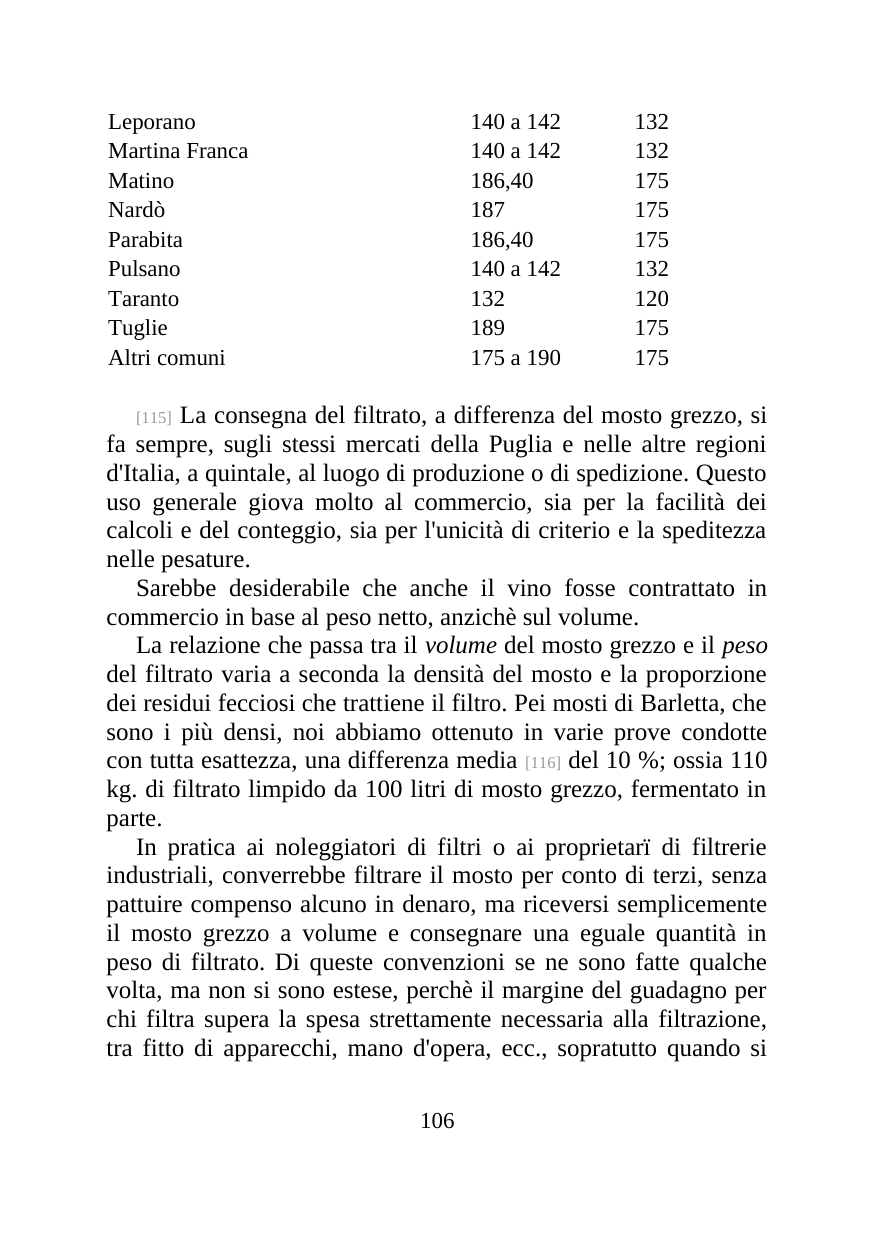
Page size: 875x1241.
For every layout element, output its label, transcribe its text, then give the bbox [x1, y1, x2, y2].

table_cell 175 a 190 [469, 342, 633, 372]
table_cell 186,40 [469, 165, 633, 195]
table_cell 187 [469, 195, 633, 224]
table_cell 186,40 [469, 224, 633, 254]
table_cell 140 a 142 [469, 106, 633, 136]
table_cell Tuglie [106, 313, 469, 342]
table_cell 120 [633, 283, 768, 313]
table_cell 175 [633, 165, 768, 195]
table_cell Matino [106, 165, 469, 195]
table_cell Parabita [106, 224, 469, 254]
text In pratica ai noleggiatori di filtri o ai proprietarï di filtrerie industriali, converrebbe filtrare il mosto per conto di terzi, senza pattuire compenso alcuno in denaro, ma riceversi semplicemente il mosto grezzo a volume e consegnare una eguale quantità in peso di filtrato. Di queste convenzioni se ne sono fatte qualche volta, ma non si sono estese, perchè il margine del guadagno per chi filtra supera la spesa strettamente necessaria alla filtrazione, tra fitto di apparecchi, mano d'opera, ecc., sopratutto quando si [106, 832, 768, 1062]
table_cell 140 a 142 [469, 254, 633, 283]
table_cell 175 [633, 224, 768, 254]
table_cell 175 [633, 342, 768, 372]
table_cell 132 [469, 283, 633, 313]
table_cell Nardò [106, 195, 469, 224]
table_cell 175 [633, 195, 768, 224]
text [115] La consegna del filtrato, a differenza del mosto grezzo, si fa sempre, sugli stessi mercati della Puglia e nelle altre regioni d'Italia, a quintale, al luogo di produzione o di spedizione. Questo uso generale giova molto al commercio, sia per la facilità dei calcoli e del conteggio, sia per l'unicità di criterio e la speditezza nelle pesature. [106, 400, 768, 573]
table_cell 132 [633, 136, 768, 165]
table_cell Pulsano [106, 254, 469, 283]
table_cell 175 [633, 313, 768, 342]
table_cell 140 a 142 [469, 136, 633, 165]
text La relazione che passa tra il volume del mosto grezzo e il peso del filtrato varia a seconda la densità del mosto e la proporzione dei residui fecciosi che trattiene il filtro. Pei mosti di Barletta, che sono i più densi, noi abbiamo ottenuto in varie prove condotte con tutta esattezza, una differenza media [116] del 10 %; ossia 110 kg. di filtrato limpido da 100 litri di mosto grezzo, fermentato in parte. [106, 630, 768, 832]
table_cell 132 [633, 254, 768, 283]
table_cell Altri comuni [106, 342, 469, 372]
table_cell Martina Franca [106, 136, 469, 165]
table_cell Leporano [106, 106, 469, 136]
text Sarebbe desiderabile che anche il vino fosse contrattato in commercio in base al peso netto, anzichè sul volume. [106, 573, 768, 630]
table_cell 132 [633, 106, 768, 136]
table_cell 189 [469, 313, 633, 342]
table_cell Taranto [106, 283, 469, 313]
